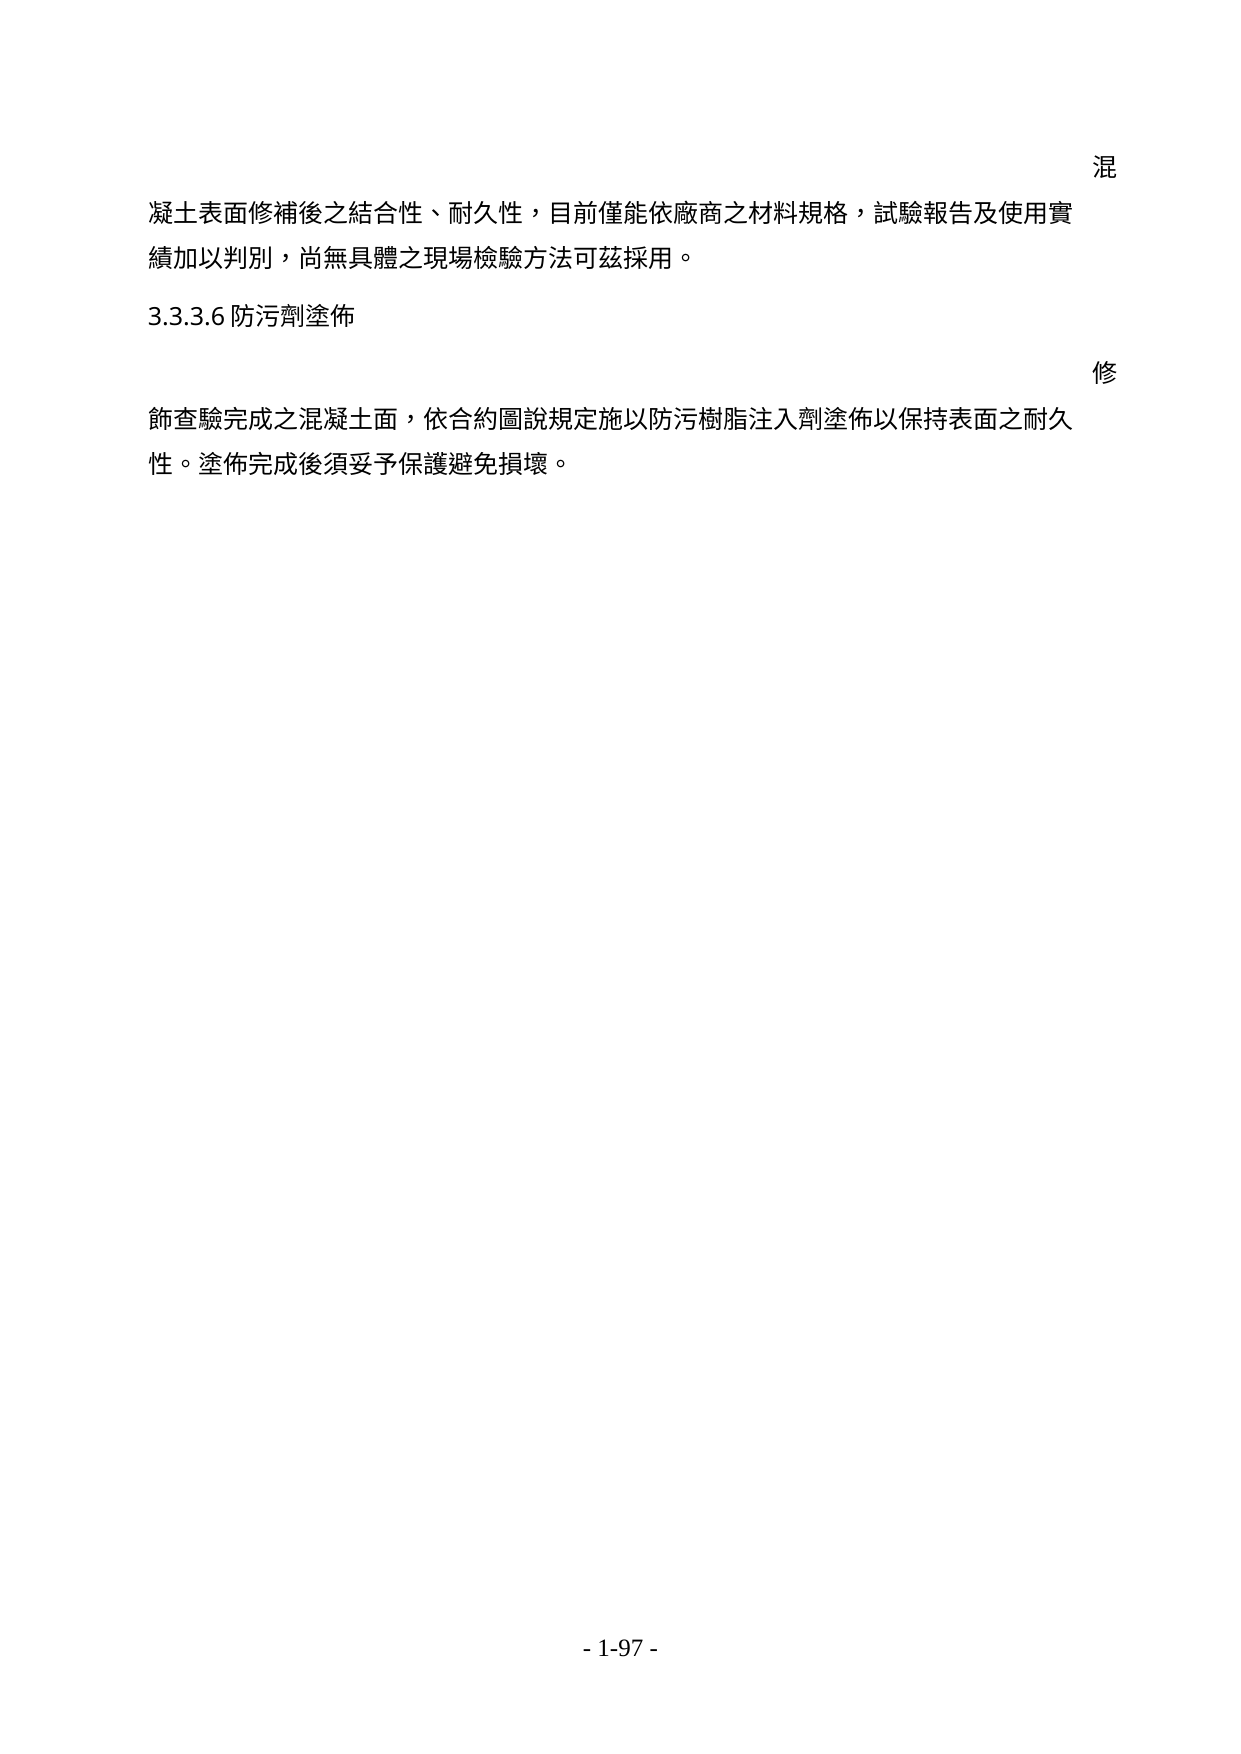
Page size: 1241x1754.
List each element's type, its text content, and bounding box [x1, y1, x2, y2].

text 3.3.3.6防污劑塗佈 [148, 296, 1092, 332]
text 混凝土表面修補後之結合性、耐久性，目前僅能依廠商之材料規格，試驗報告及使用實績加以判別，尚無具體之現場檢驗方法可茲採用。 [148, 148, 1092, 274]
text 修飾查驗完成之混凝土面，依合約圖說規定施以防污樹脂注入劑塗佈以保持表面之耐久性。塗佈完成後須妥予保護避免損壞。 [148, 354, 1092, 481]
